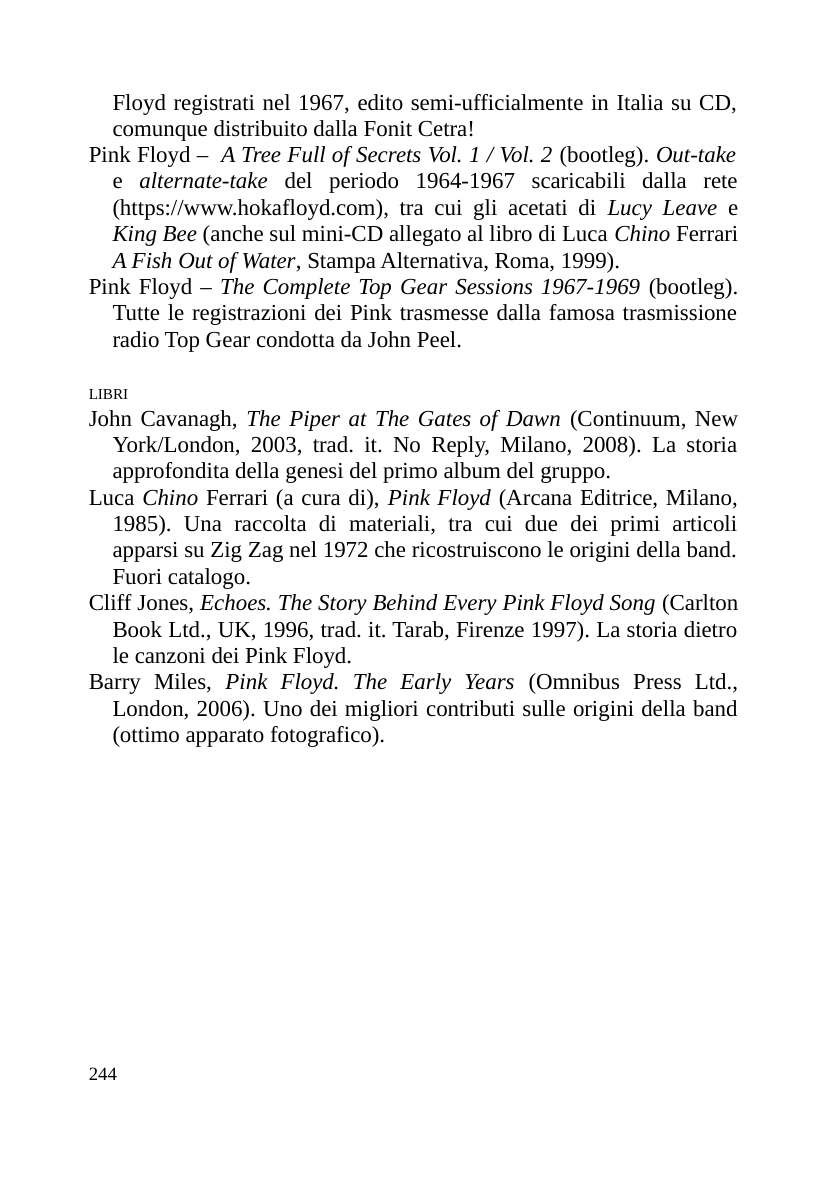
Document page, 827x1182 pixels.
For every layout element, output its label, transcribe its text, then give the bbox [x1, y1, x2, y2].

text libri [88, 378, 738, 405]
text Cliff Jones, Echoes. The Story Behind Every Pink Floyd Song (Carlton Book Ltd., UK, 1996, trad. it. Tarab, Firenze 1997). La storia dietro le canzoni dei Pink Floyd. [88, 589, 738, 668]
text Pink Floyd – The Complete Top Gear Sessions 1967-1969 (bootleg). Tutte le registrazioni dei Pink trasmesse dalla famosa trasmissione radio Top Gear condotta da John Peel. [88, 273, 738, 352]
text Floyd registrati nel 1967, edito semi-ufficialmente in Italia su CD, comunque distribuito dalla Fonit Cetra! [88, 88, 738, 141]
text Pink Floyd – A Tree Full of Secrets Vol. 1 / Vol. 2 (bootleg). Out-take e alternate-take del periodo 1964-1967 scaricabili dalla rete (https://www.hokafloyd.com), tra cui gli acetati di Lucy Leave e King Bee (anche sul mini-CD allegato al libro di Luca Chino Ferrari A Fish Out of Water, Stampa Alternativa, Roma, 1999). [88, 141, 738, 273]
text Barry Miles, Pink Floyd. The Early Years (Omnibus Press Ltd., London, 2006). Uno dei migliori contributi sulle origini della band (ottimo apparato fotografico). [88, 668, 738, 747]
text Luca Chino Ferrari (a cura di), Pink Floyd (Arcana Editrice, Milano, 1985). Una raccolta di materiali, tra cui due dei primi articoli apparsi su Zig Zag nel 1972 che ricostruiscono le origini della band. Fuori catalogo. [88, 484, 738, 589]
text John Cavanagh, The Piper at The Gates of Dawn (Continuum, New York/London, 2003, trad. it. No Reply, Milano, 2008). La storia approfondita della genesi del primo album del gruppo. [88, 405, 738, 484]
